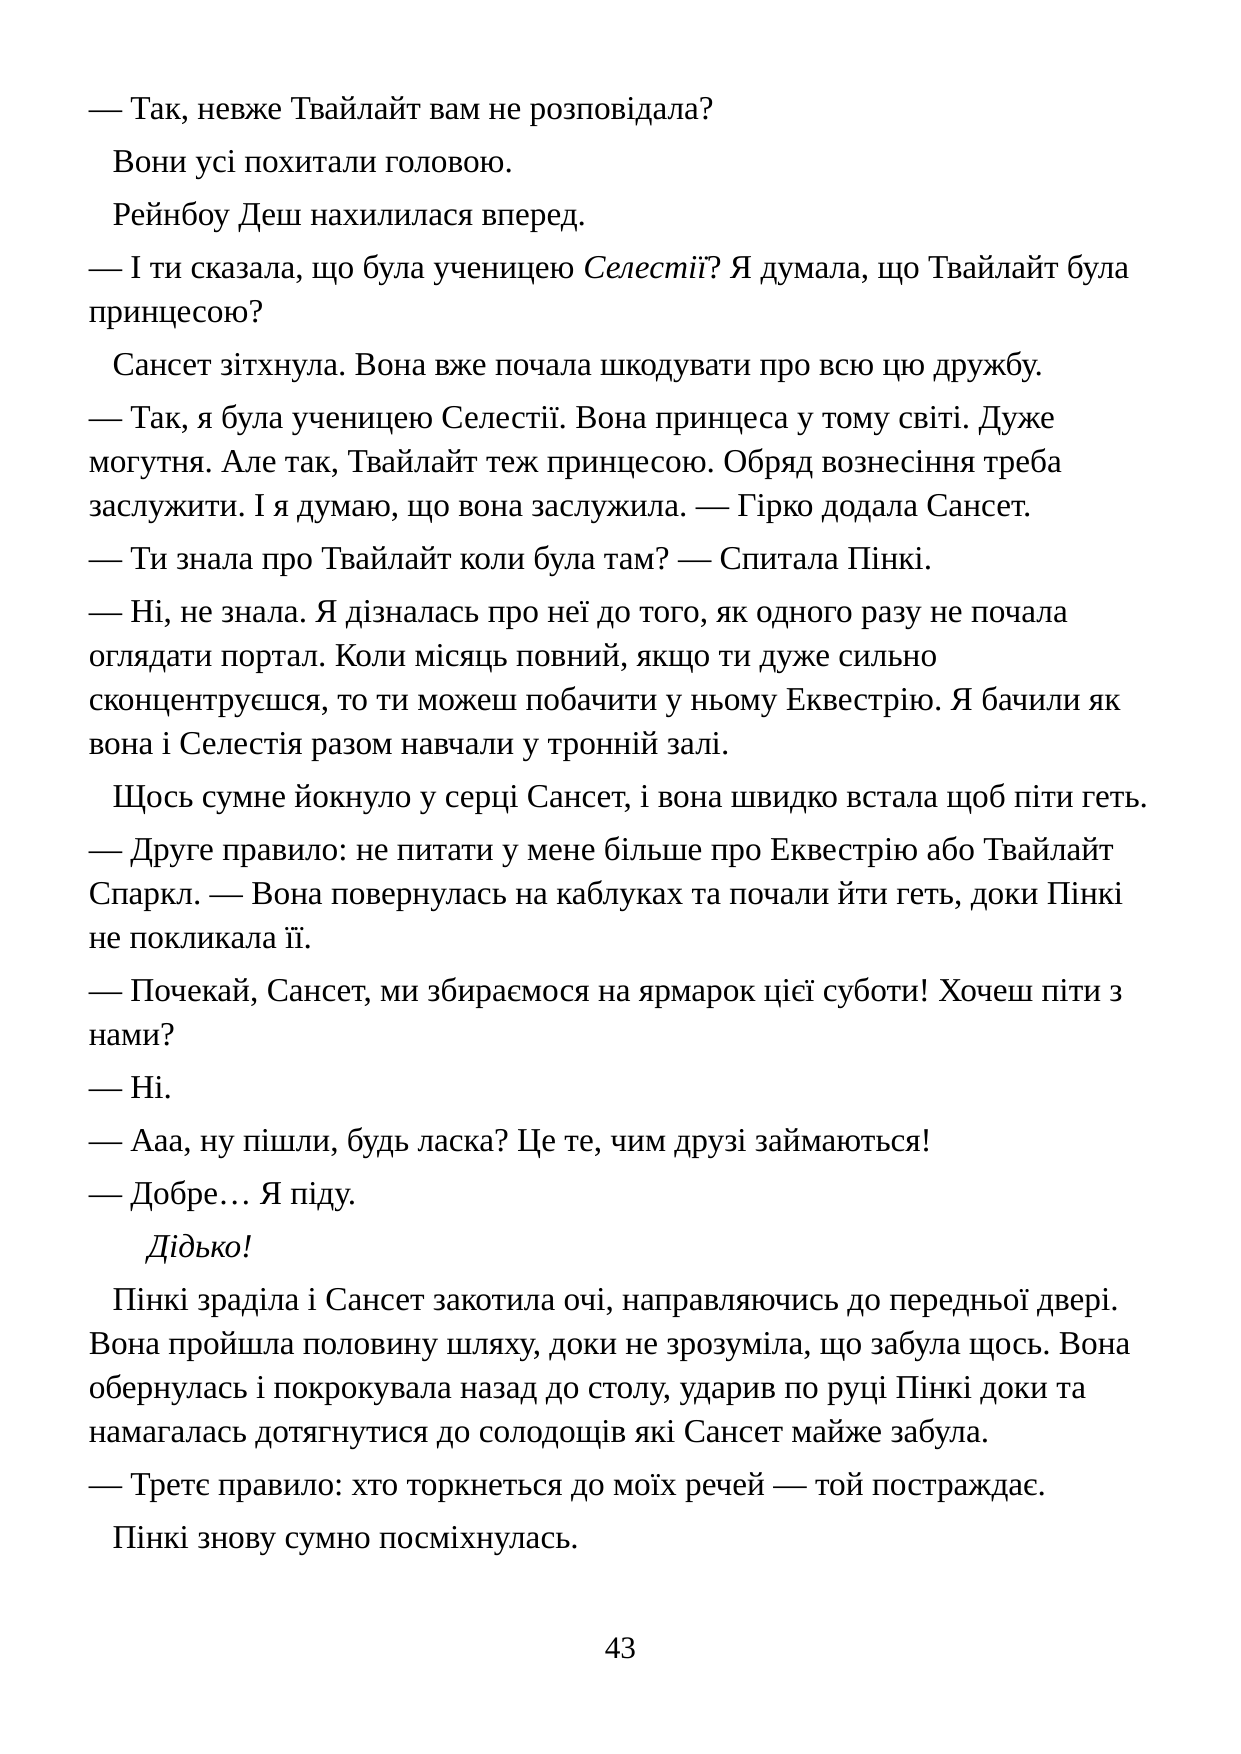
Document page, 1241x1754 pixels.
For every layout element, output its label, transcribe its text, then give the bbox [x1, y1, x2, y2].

text Щось сумне йокнуло у серці Сансет, і вона швидко встала щоб піти геть. [88, 776, 1152, 814]
text Пінкі зраділа і Сансет закотила очі, направляючись до передньої двері. Вона пройшла половину шляху, доки не зрозуміла, що забула щось. Вона обернулась і покрокувала назад до столу, ударив по руці Пінкі доки та намагалась дотягнутися до солодощів які Сансет майже забула. [88, 1279, 1152, 1449]
text Вони усі похитали головою. [88, 141, 1152, 180]
text Пінкі знову сумно посміхнулась. [88, 1517, 1152, 1555]
text — Ні. [88, 1067, 1152, 1106]
text — Ааа, ну пішли, будь ласка? Це те, чим друзі займаються! [88, 1120, 1152, 1158]
text — Почекай, Сансет, ми збираємося на ярмарок цієї суботи! Хочеш піти з нами? [88, 970, 1152, 1053]
text — Так, невже Твайлайт вам не розповідала? [88, 88, 1152, 127]
text — Третє правило: хто торкнеться до моїх речей — той постраждає. [88, 1464, 1152, 1502]
text Рейнбоу Деш нахилилася вперед. [88, 194, 1152, 233]
text — І ти сказала, що була ученицею Селестії? Я думала, що Твайлайт була принцесою? [88, 247, 1152, 330]
text — Ні, не знала. Я дізналась про неї до того, як одного разу не почала оглядати портал. Коли місяць повний, якщо ти дуже сильно сконцентруєшся, то ти можеш побачити у ньому Еквестрію. Я бачили як вона і Селестія разом навчали у тронній залі. [88, 591, 1152, 762]
text Дідько! [88, 1226, 1152, 1264]
text — Так, я була ученицею Селестії. Вона принцеса у тому світі. Дуже могутня. Але так, Твайлайт теж принцесою. Обряд вознесіння треба заслужити. І я думаю, що вона заслужила. — Гірко додала Сансет. [88, 397, 1152, 524]
text Сансет зітхнула. Вона вже почала шкодувати про всю цю дружбу. [88, 344, 1152, 383]
text — Добре… Я піду. [88, 1173, 1152, 1211]
text — Друге правило: не питати у мене більше про Еквестрію або Твайлайт Спаркл. — Вона повернулась на каблуках та почали йти геть, доки Пінкі не покликала її. [88, 829, 1152, 956]
text — Ти знала про Твайлайт коли була там? — Спитала Пінкі. [88, 538, 1152, 577]
